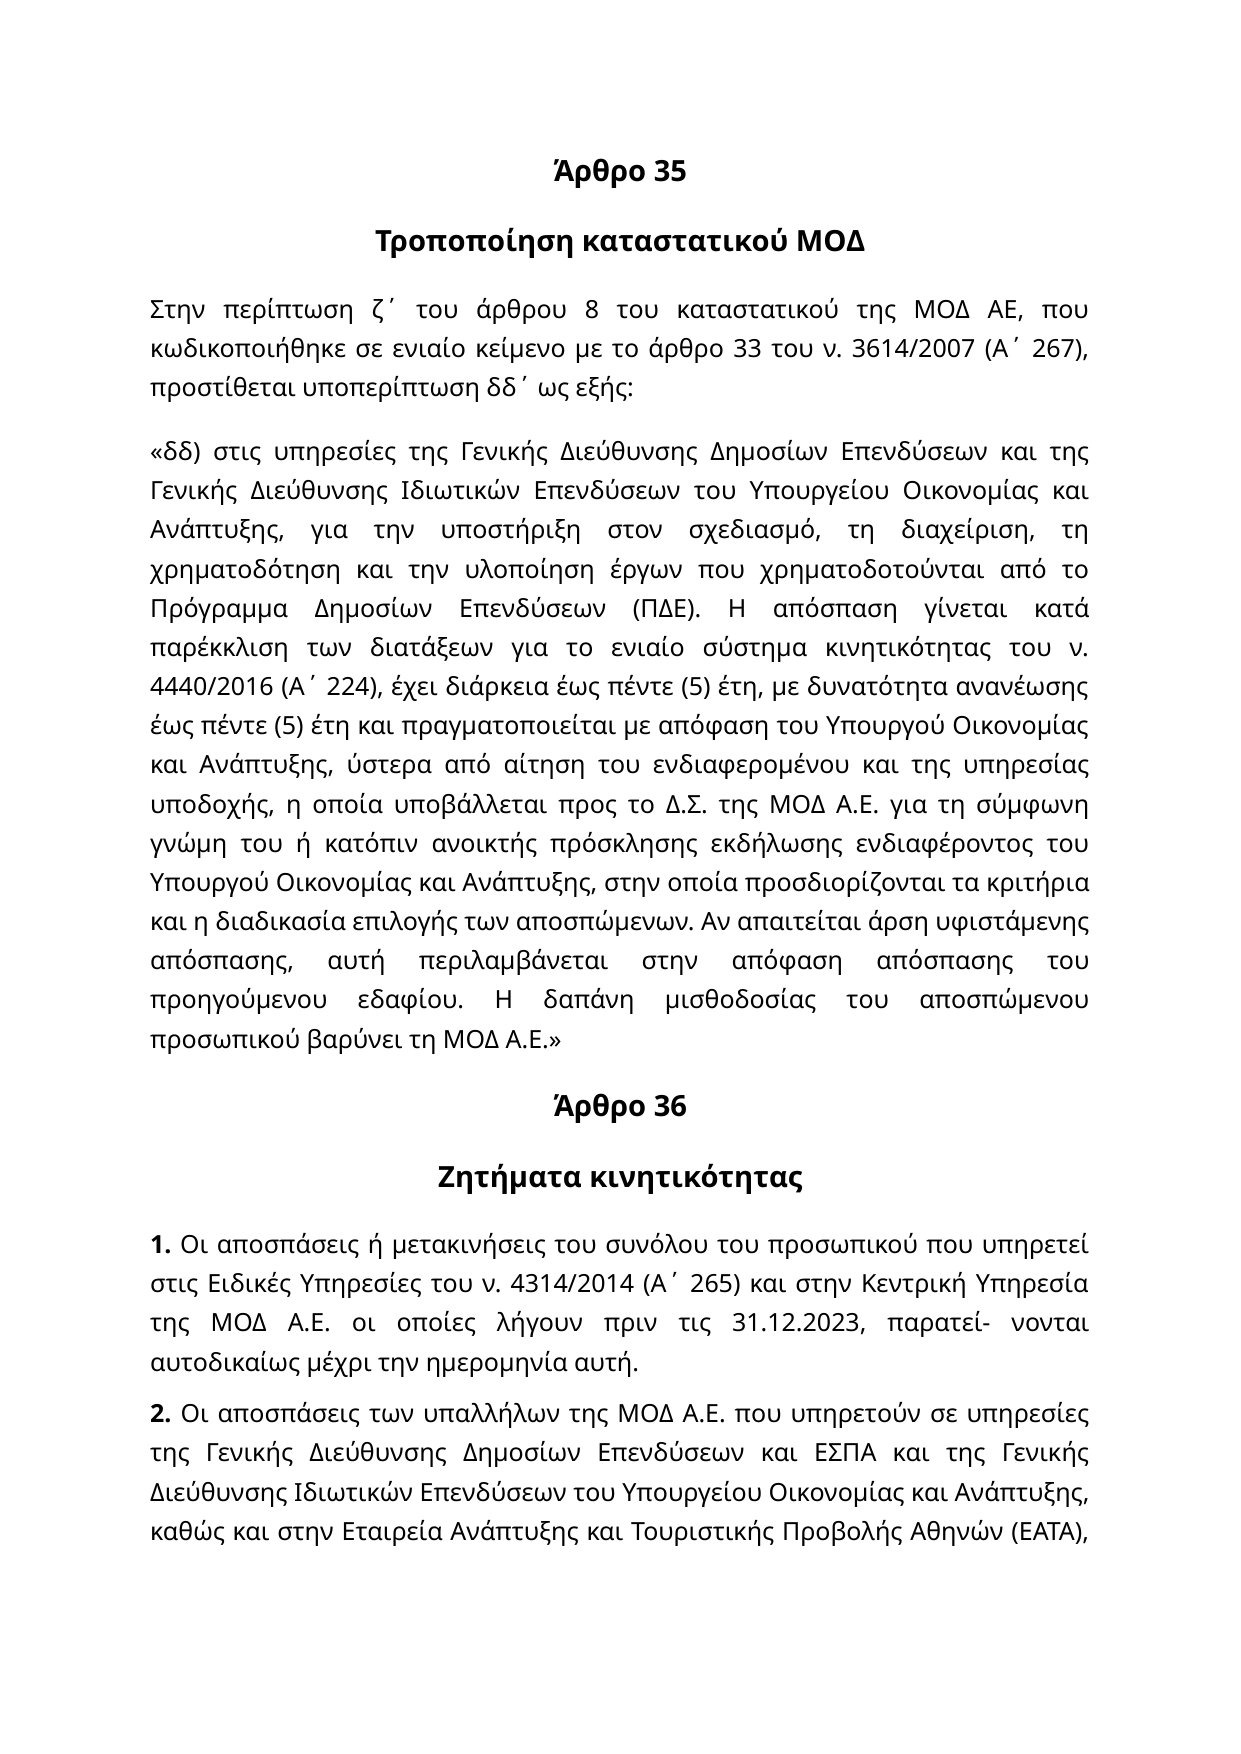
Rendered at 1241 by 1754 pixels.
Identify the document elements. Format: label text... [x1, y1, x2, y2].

text Στην περίπτωση ζ΄ του άρθρου 8 του καταστατικού της ΜΟΔ ΑΕ, που κωδικοποιήθηκε σε ενιαίο κείμενο με το άρθρο 33 του ν. 3614/2007 (Α΄ 267), προστίθεται υποπερίπτωση δδ΄ ως εξής: [150, 291, 1090, 404]
text «δδ) στις υπηρεσίες της Γενικής Διεύθυνσης Δημοσίων Επενδύσεων και της Γενικής Διεύθυνσης Ιδιωτικών Επενδύσεων του Υπουργείου Οικονομίας και Ανάπτυξης, για την υποστήριξη στον σχεδιασμό, τη διαχείριση, τη χρηματοδότηση και την υλοποίηση έργων που χρηματοδοτούνται από το Πρόγραμμα Δημοσίων Επενδύσεων (ΠΔΕ). Η απόσπαση γίνεται κατά παρέκκλιση των διατάξεων για το ενιαίο σύστημα κινητικότητας του ν. 4440/2016 (Α΄ 224), έχει διάρκεια έως πέντε (5) έτη, με δυνατότητα ανανέωσης έως πέντε (5) έτη και πραγματοποιείται με απόφαση του Υπουργού Οικονομίας και Ανάπτυξης, ύστερα από αίτηση του ενδιαφερομένου και της υπηρεσίας υποδοχής, η οποία υποβάλλεται προς το Δ.Σ. της ΜΟΔ Α.Ε. για τη σύμφωνη γνώμη του ή κατόπιν ανοικτής πρόσκλησης εκδήλωσης ενδιαφέροντος του Υπουργού Οικονομίας και Ανάπτυξης, στην οποία προσδιορίζονται τα κριτήρια και η διαδικασία επιλογής των αποσπώμενων. Αν απαιτείται άρση υφιστάμενης απόσπασης, αυτή περιλαμβάνεται στην απόφαση απόσπασης του προηγούμενου εδαφίου. Η δαπάνη μισθοδοσίας του αποσπώμενου προσωπικού βαρύνει τη ΜΟΔ Α.Ε.» [150, 434, 1090, 1055]
text 2. Οι αποσπάσεις των υπαλλήλων της ΜΟΔ Α.Ε. που υπηρετούν σε υπηρεσίες της Γενικής Διεύθυνσης Δημοσίων Επενδύσεων και ΕΣΠΑ και της Γενικής Διεύθυνσης Ιδιωτικών Επενδύσεων του Υπουργείου Οικονομίας και Ανάπτυξης, καθώς και στην Εταιρεία Ανάπτυξης και Τουριστικής Προβολής Αθηνών (ΕΑΤΑ), [150, 1396, 1090, 1547]
text 1. Οι αποσπάσεις ή μετακινήσεις του συνόλου του προσωπικού που υπηρετεί στις Ειδικές Υπηρεσίες του ν. 4314/2014 (Α΄ 265) και στην Κεντρική Υπηρεσία της ΜΟΔ Α.Ε. οι οποίες λήγουν πριν τις 31.12.2023, παρατεί- νονται αυτοδικαίως μέχρι την ημερομηνία αυτή. [150, 1227, 1090, 1378]
subtitle Τροποποίηση καταστατικού ΜΟΔ [150, 221, 1090, 260]
subtitle Άρθρο 36 [150, 1085, 1090, 1125]
subtitle Ζητήματα κινητικότητας [150, 1156, 1090, 1196]
subtitle Άρθρο 35 [150, 150, 1090, 190]
